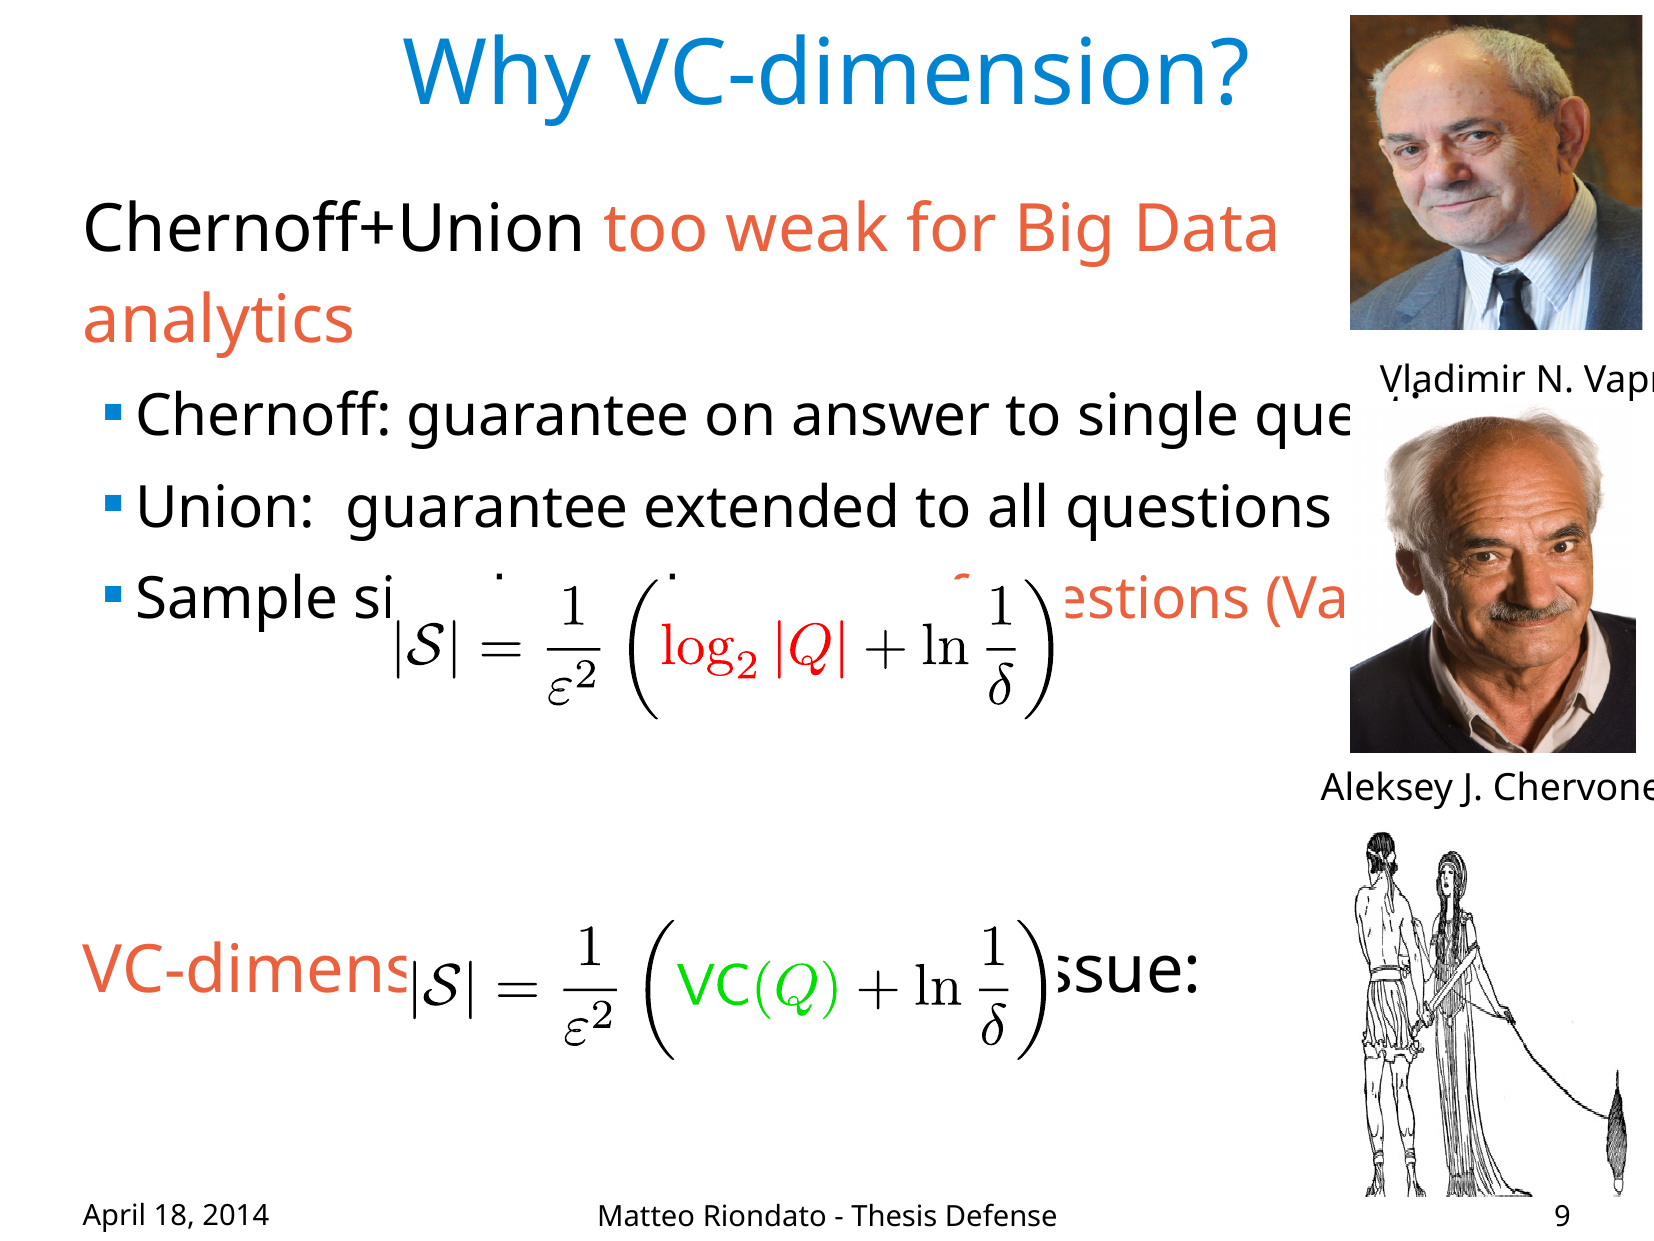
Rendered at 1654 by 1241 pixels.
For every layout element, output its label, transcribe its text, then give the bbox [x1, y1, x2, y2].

picture [1343, 828, 1634, 1197]
picture [1350, 401, 1636, 753]
list Chernoff+Union too weak for Big Data analytics Chernoff: guarantee on answer to single question Union: guarantee extended to all questions Sample size depends on no. of questions (Variety): VC-dimension overcomes this issue: [82, 180, 1571, 1186]
text_box [390, 579, 1066, 720]
text_box Vladimir N. Vapnik [1365, 345, 1654, 402]
text_box Aleksey J. Chervonenkis [1305, 753, 1654, 811]
text_box [406, 919, 1059, 1061]
picture [1350, 15, 1643, 331]
title Why VC-dimension? [82, 0, 1571, 139]
